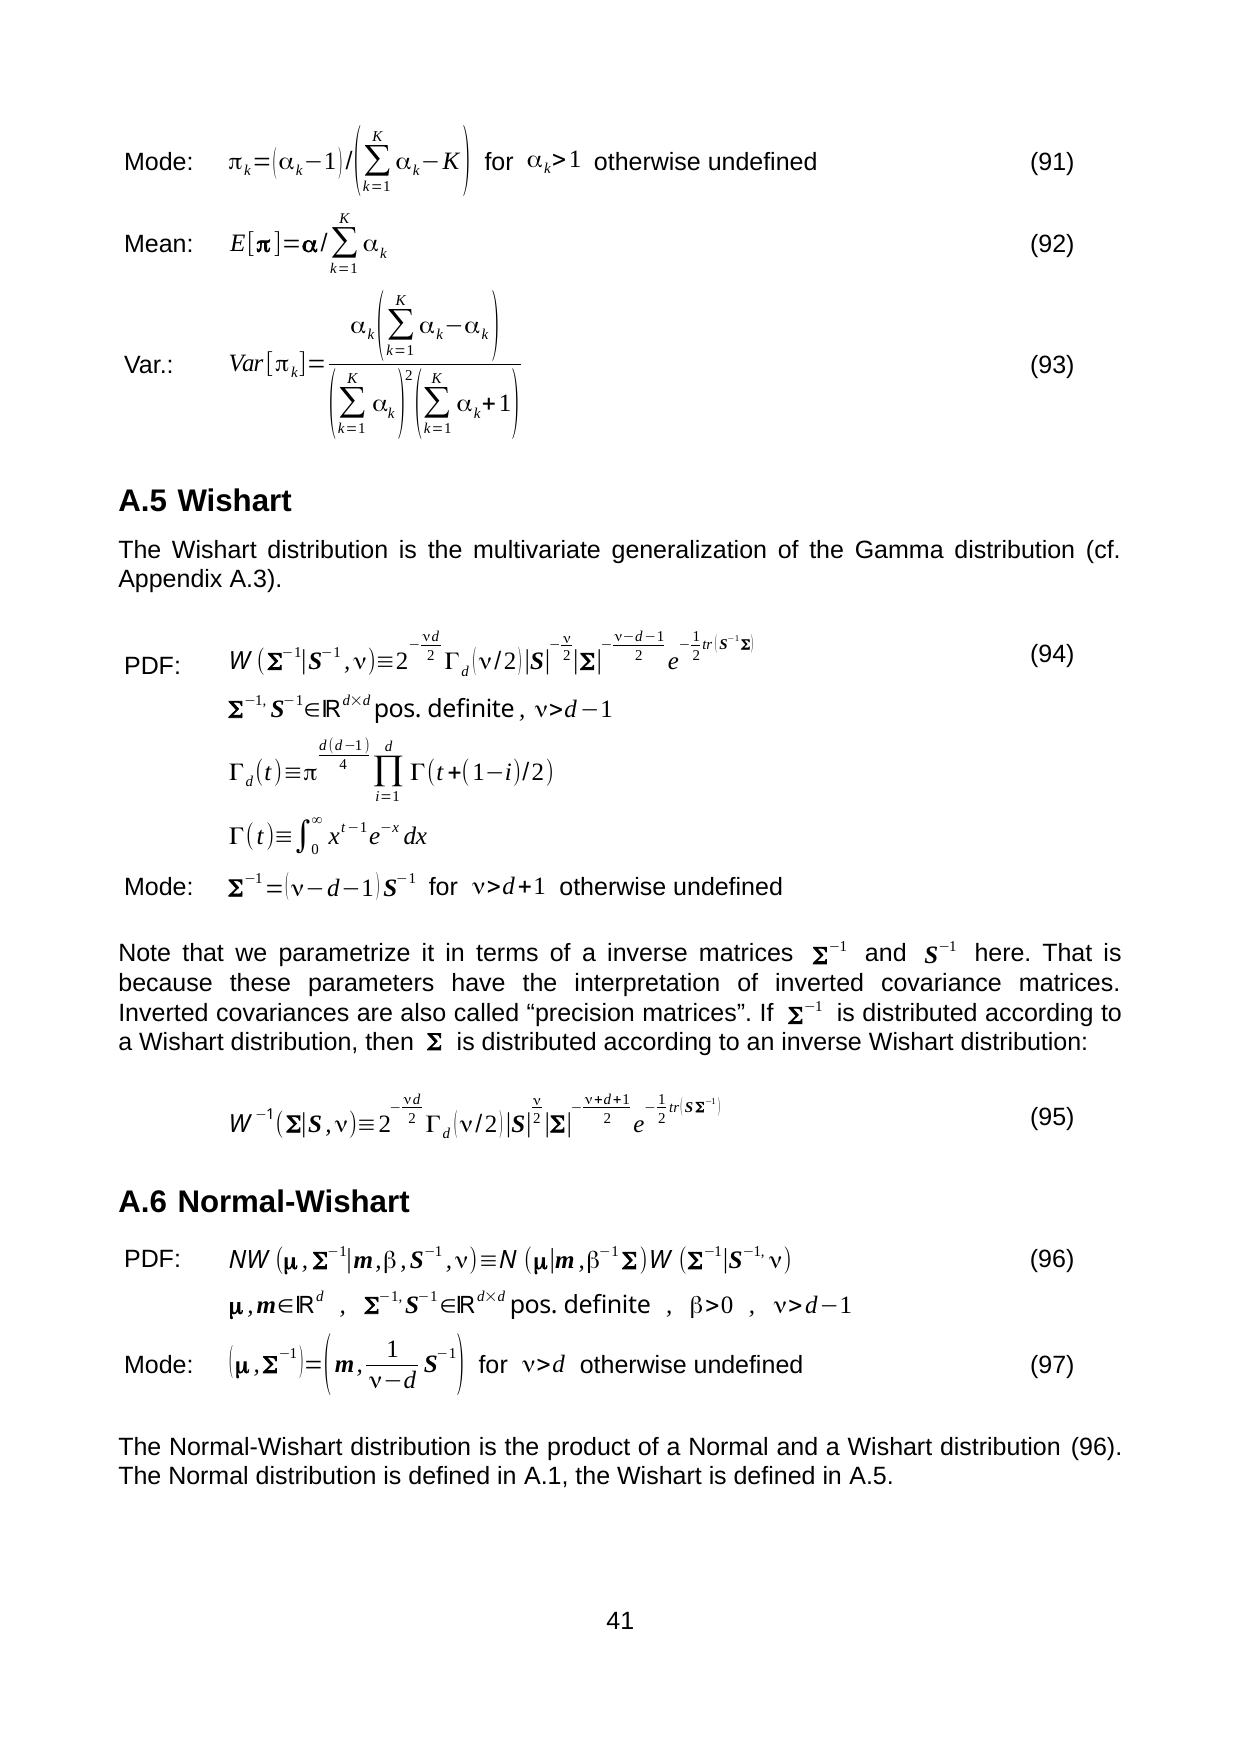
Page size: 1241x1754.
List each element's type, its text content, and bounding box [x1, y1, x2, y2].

table_cell [217, 283, 1024, 447]
title Wishart [118, 482, 1122, 517]
table_header (94) [1024, 622, 1123, 685]
table_header [118, 730, 217, 811]
table_cell for otherwise undefined [217, 118, 1024, 204]
table_header for otherwise undefined [217, 864, 1024, 908]
table_header [1024, 685, 1123, 730]
table_header [1024, 1281, 1123, 1326]
text The Wishart distribution is the multivariate generalization of the Gamma distribution (cf. Appendix A.3). [118, 536, 1122, 593]
text The Normal-Wishart distribution is the product of a Normal and a Wishart distribution (96). The Normal distribution is defined in A.1, the Wishart is defined in A.5. [118, 1432, 1122, 1489]
table_header Mode: [118, 864, 217, 908]
table_cell Mean: [118, 204, 217, 283]
table_cell (92) [1024, 204, 1123, 283]
table_cell for otherwise undefined [217, 1326, 1024, 1403]
table_cell (97) [1024, 1326, 1123, 1403]
table_header [217, 730, 1024, 811]
text Note that we parametrize it in terms of a inverse matrices and here. That is because these parameters have the interpretation of inverted covariance matrices. Inverted covariances are also called “precision matrices”. If is distributed according to a Wishart distribution, then is distributed according to an inverse Wishart distribution: [118, 937, 1122, 1056]
table_header PDF: [118, 1237, 216, 1281]
table_cell Mode: [118, 118, 217, 204]
table_header [1024, 864, 1123, 908]
table_header [217, 685, 1024, 730]
table_header [1024, 811, 1123, 864]
table_header [118, 1084, 217, 1148]
table_header [217, 811, 1024, 864]
table_header [217, 1281, 1024, 1326]
table_header (96) [1024, 1237, 1123, 1281]
table_header (95) [1024, 1084, 1123, 1148]
table_cell [217, 204, 1024, 283]
title Normal-Wishart [118, 1183, 1122, 1218]
table_cell (91) [1024, 118, 1123, 204]
table_header [118, 811, 217, 864]
table_header [217, 1084, 1024, 1148]
table_header [1024, 730, 1123, 811]
table_header PDF: [118, 622, 217, 685]
table_cell Var.: [118, 283, 217, 447]
table_cell (93) [1024, 283, 1123, 447]
table_header [216, 1237, 1024, 1281]
table_cell Mode: [118, 1326, 217, 1403]
table_header [118, 1281, 217, 1326]
table_header [118, 685, 217, 730]
table_header [217, 622, 1024, 685]
